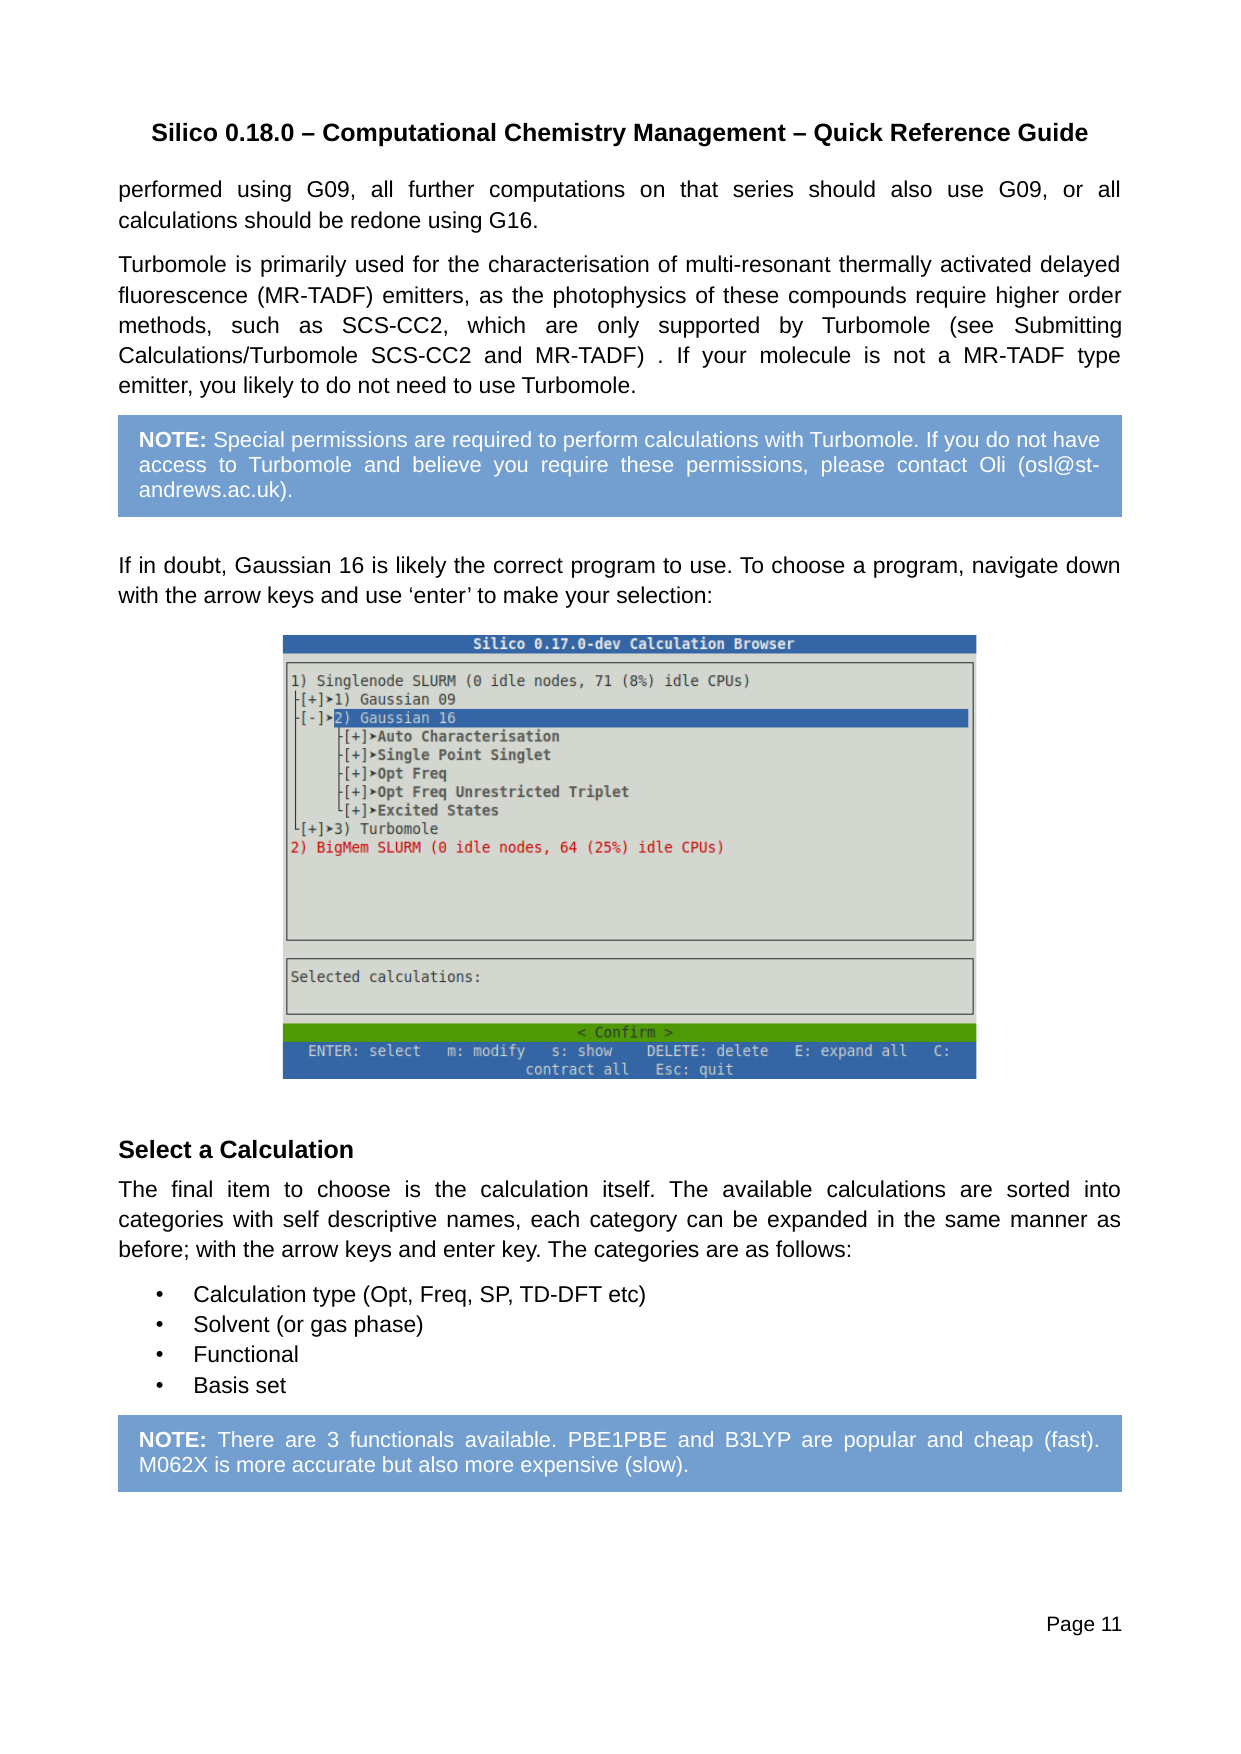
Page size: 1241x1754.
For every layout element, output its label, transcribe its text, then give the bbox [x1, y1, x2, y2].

subtitle Select a Calculation [118, 627, 1122, 1163]
list Calculation type (Opt, Freq, SP, TD-DFT etc) [156, 1281, 1122, 1307]
list Functional [156, 1341, 1122, 1368]
text Turbomole is primarily used for the characterisation of multi-resonant thermally activated delayed fluorescence (MR-TADF) emitters, as the photophysics of these compounds require higher order methods, such as SCS-CC2, which are only supported by Turbomole (see Submitting Calculations/Turbomole SCS-CC2 and MR-TADF) . If your molecule is not a MR-TADF type emitter, you likely to do not need to use Turbomole. [118, 251, 1122, 398]
text NOTE: Special permissions are required to perform calculations with Turbomole. If you do not have access to Turbomole and believe you require these permissions, please contact Oli (osl@st-andrews.ac.uk). [139, 427, 1101, 503]
text NOTE: There are 3 functionals available. PBE1PBE and B3LYP are popular and cheap (fast). M062X is more accurate but also more expensive (slow). [139, 1427, 1101, 1477]
picture [282, 635, 977, 1079]
list Solvent (or gas phase) [156, 1311, 1122, 1338]
text If in doubt, Gaussian 16 is likely the correct program to use. To choose a program, navigate down with the arrow keys and use ‘enter’ to make your selection: [118, 517, 1122, 608]
text performed using G09, all further computations on that series should also use G09, or all calculations should be redone using G16. [118, 176, 1122, 233]
text The final item to choose is the calculation itself. The available calculations are sorted into categories with self descriptive names, each category can be expanded in the same manner as before; with the arrow keys and enter key. The categories are as follows: [118, 1176, 1122, 1263]
list Basis set [156, 1372, 1122, 1398]
